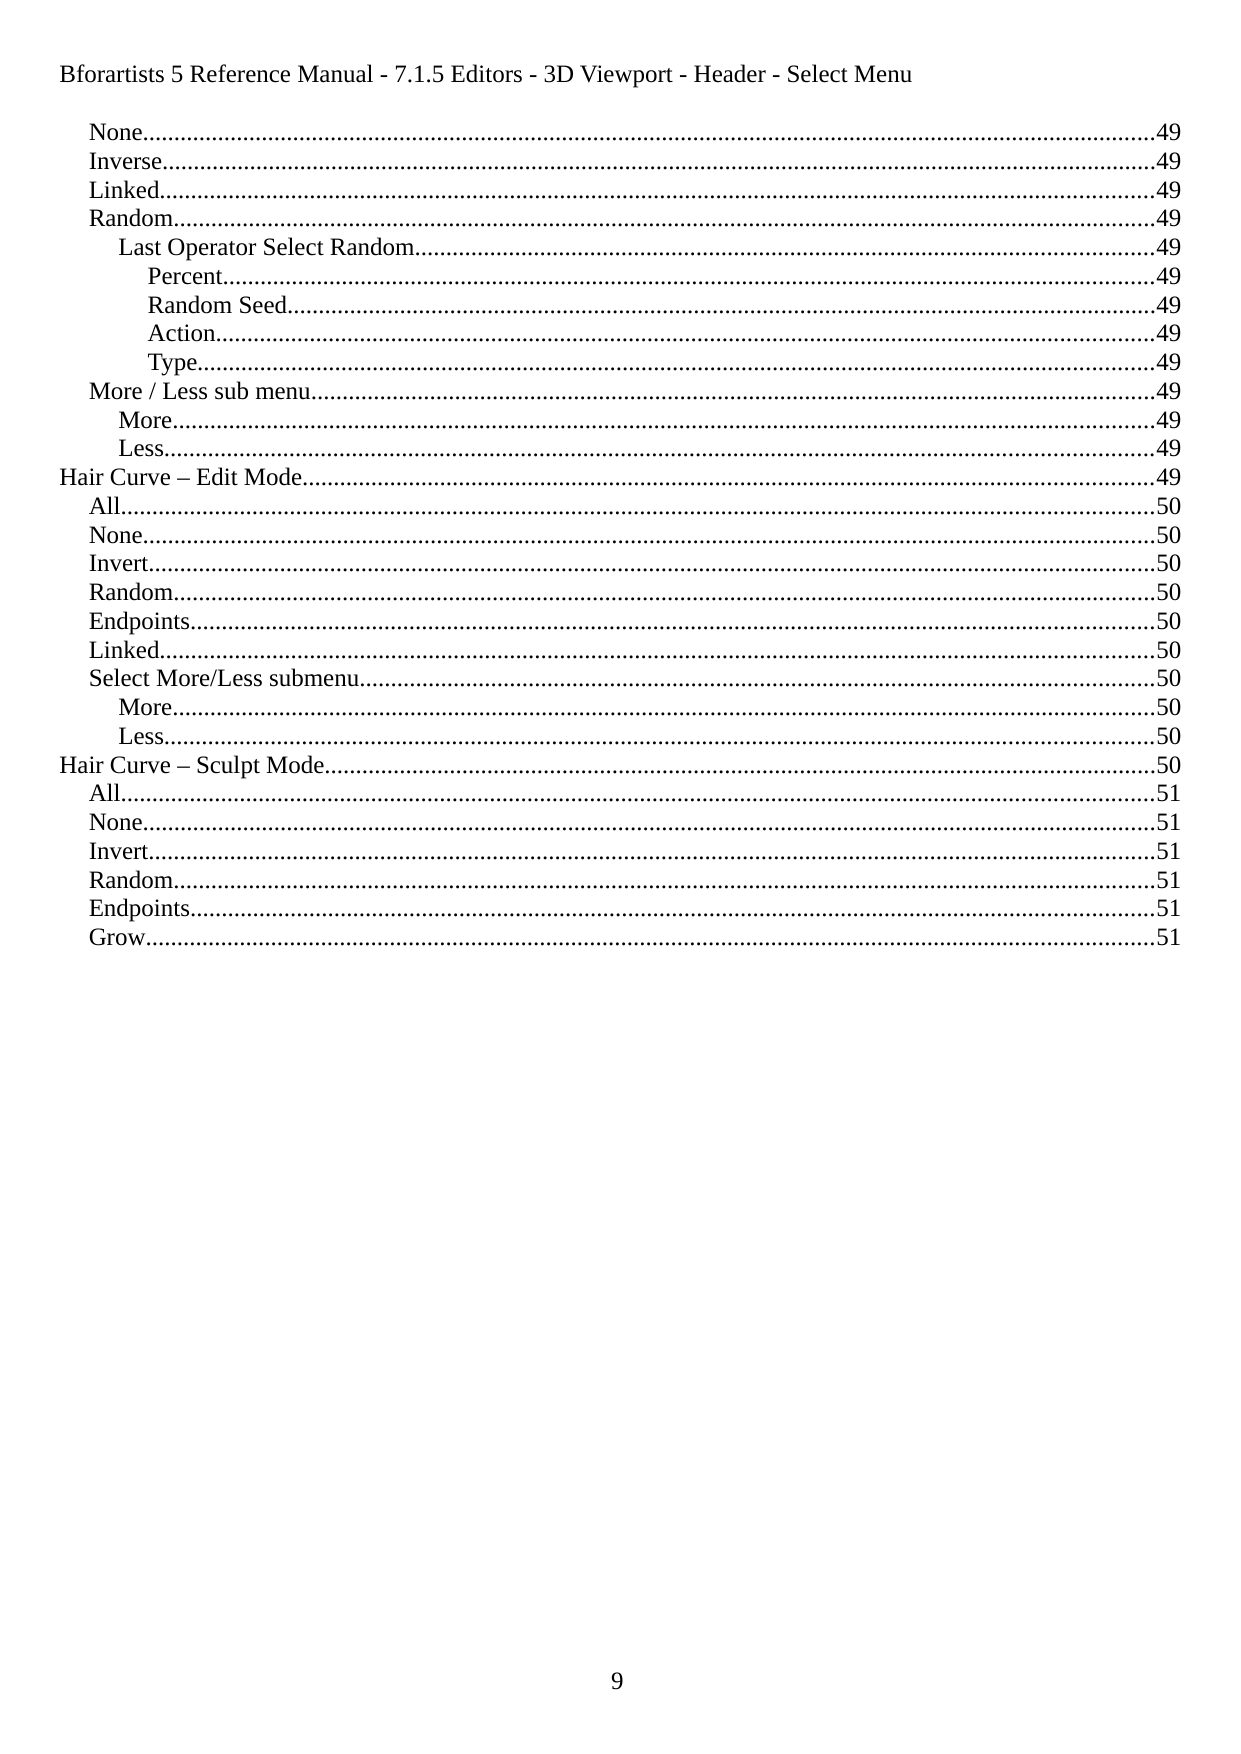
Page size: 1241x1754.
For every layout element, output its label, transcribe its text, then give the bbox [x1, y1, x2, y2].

text Endpoints 50 [88, 606, 1181, 635]
text Grow 51 [88, 922, 1181, 951]
text Select More/Less submenu 50 [88, 663, 1181, 692]
text Random 51 [88, 865, 1181, 893]
text None 51 [88, 807, 1181, 836]
text Action 49 [147, 318, 1181, 347]
text More 49 [118, 405, 1181, 433]
text Linked 49 [88, 175, 1181, 203]
text All 50 [88, 491, 1181, 520]
text Inverse 49 [88, 146, 1181, 175]
text All 51 [88, 778, 1181, 807]
text Random Seed 49 [147, 290, 1181, 318]
text Endpoints 51 [88, 893, 1181, 922]
text Last Operator Select Random 49 [118, 232, 1181, 261]
text Percent 49 [147, 261, 1181, 290]
text More / Less sub menu 49 [88, 376, 1181, 405]
text Type 49 [147, 347, 1181, 376]
text Invert 50 [88, 548, 1181, 577]
text Linked 50 [88, 635, 1181, 663]
text None 49 [88, 117, 1181, 146]
text Invert 51 [88, 836, 1181, 865]
text Random 50 [88, 577, 1181, 606]
text Less 49 [118, 433, 1181, 462]
text None 50 [88, 520, 1181, 548]
text Hair Curve – Edit Mode 49 [59, 462, 1181, 491]
text Less 50 [118, 721, 1181, 750]
text Hair Curve – Sculpt Mode 50 [59, 750, 1181, 778]
text Random 49 [88, 203, 1181, 232]
text More 50 [118, 692, 1181, 721]
